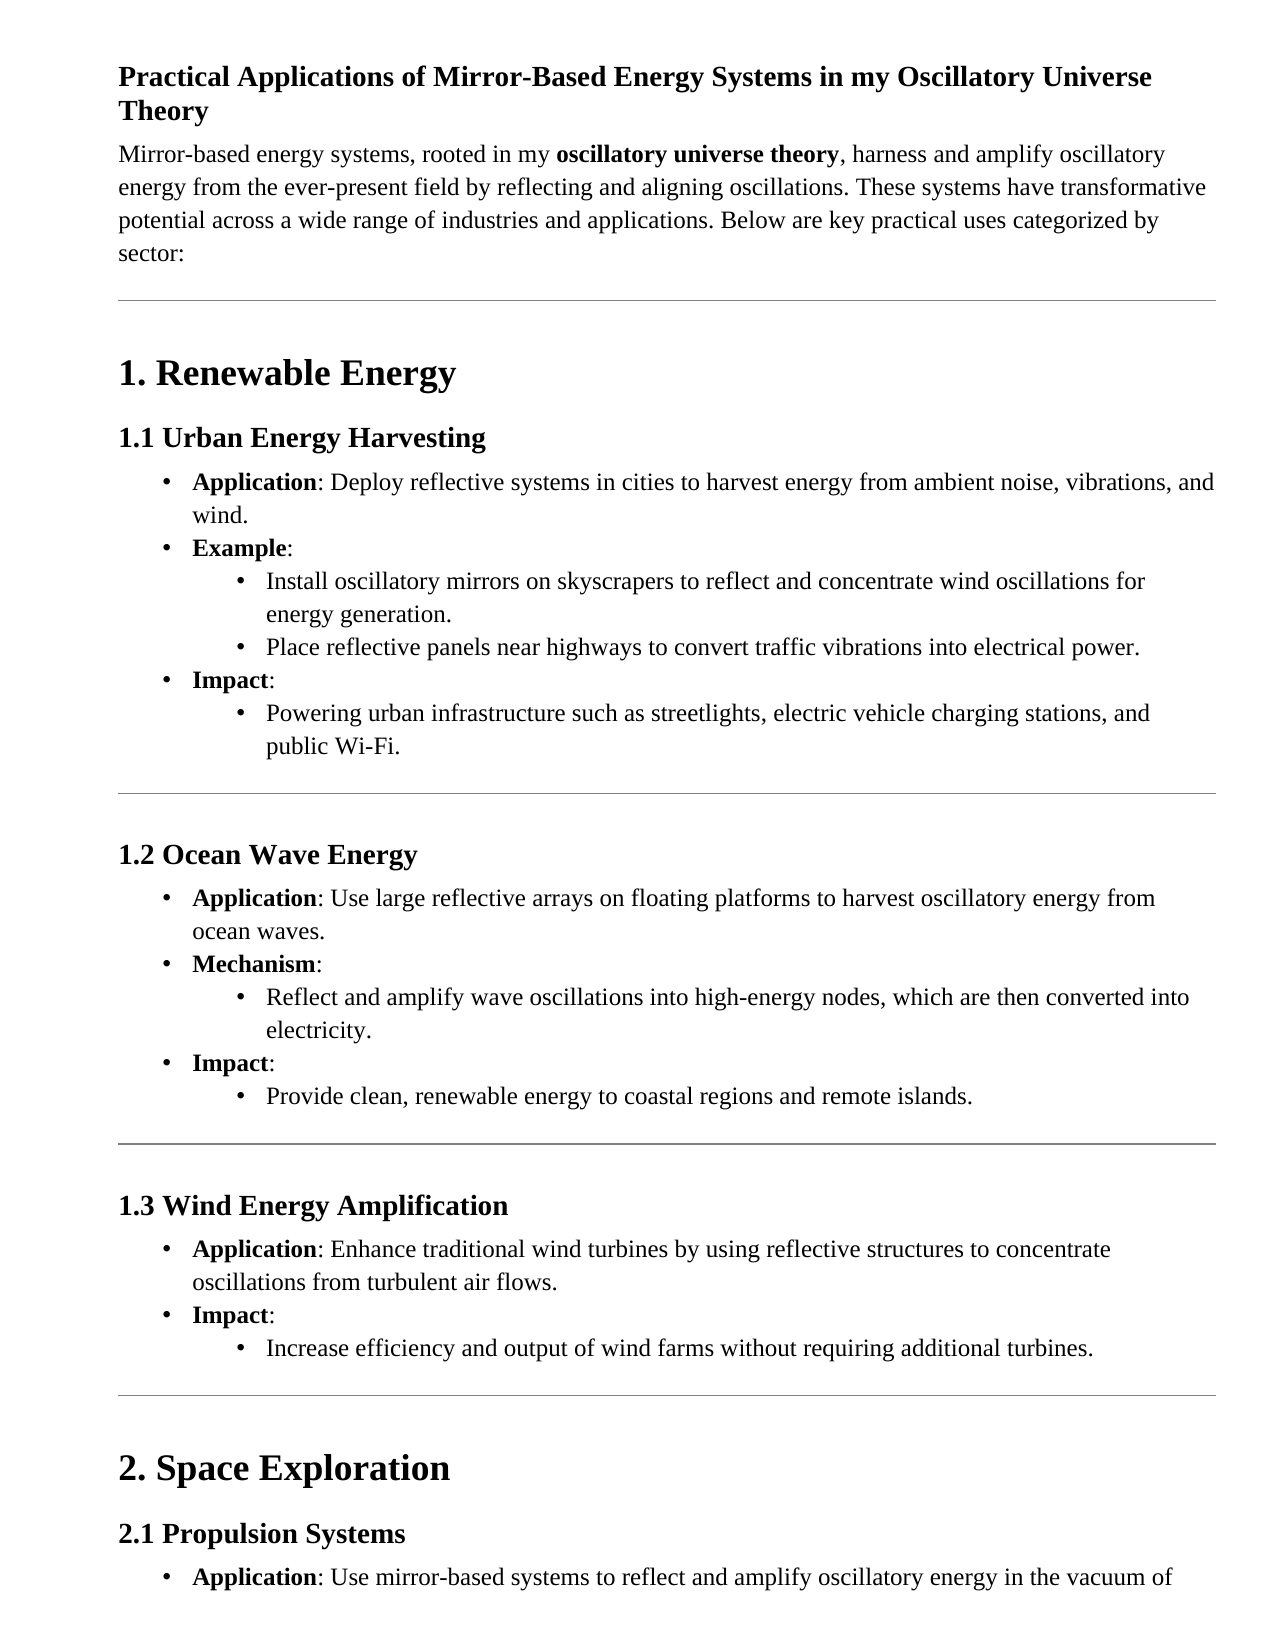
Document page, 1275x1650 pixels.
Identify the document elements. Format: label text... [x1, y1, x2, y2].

list Application: Enhance traditional wind turbines by using reflective structures to concentrate oscillations from turbulent air flows. [162, 1234, 1216, 1296]
list Application: Use large reflective arrays on floating platforms to harvest oscillatory energy from ocean waves. [162, 883, 1216, 945]
list Example: [162, 533, 1216, 561]
list Increase efficiency and output of wind farms without requiring additional turbines. [236, 1333, 1216, 1362]
list Place reflective panels near highways to convert traffic vibrations into electrical power. [236, 632, 1216, 661]
list Impact: [162, 1300, 1216, 1329]
list Impact: [162, 665, 1216, 693]
subtitle Practical Applications of Mirror-Based Energy Systems in my Oscillatory Universe Theory [118, 59, 1216, 126]
subtitle 1. Renewable Energy [118, 350, 1216, 393]
list Provide clean, renewable energy to coastal regions and remote islands. [236, 1081, 1216, 1110]
text Mirror-based energy systems, rooted in my oscillatory universe theory, harness and amplify oscillatory energy from the ever-present field by reflecting and aligning oscillations. These systems have transformative potential across a wide range of industries and applications. Below are key practical uses categorized by sector: [118, 139, 1216, 266]
list Impact: [162, 1048, 1216, 1077]
subtitle 2.1 Propulsion Systems [118, 1516, 1216, 1549]
subtitle 1.2 Ocean Wave Energy [118, 837, 1216, 871]
list Application: Deploy reflective systems in cities to harvest energy from ambient noise, vibrations, and wind. [162, 467, 1216, 528]
list Mechanism: [162, 949, 1216, 978]
subtitle 1.1 Urban Energy Harvesting [118, 421, 1216, 454]
list Powering urban infrastructure such as streetlights, electric vehicle charging stations, and public Wi-Fi. [236, 698, 1216, 759]
list Application: Use mirror-based systems to reflect and amplify oscillatory energy in the vacuum of [162, 1562, 1216, 1591]
list Install oscillatory mirrors on skyscrapers to reflect and concentrate wind oscillations for energy generation. [236, 566, 1216, 627]
list Reflect and amplify wave oscillations into high-energy nodes, which are then converted into electricity. [236, 982, 1216, 1044]
subtitle 2. Space Exploration [118, 1446, 1216, 1489]
subtitle 1.3 Wind Energy Amplification [118, 1188, 1216, 1221]
